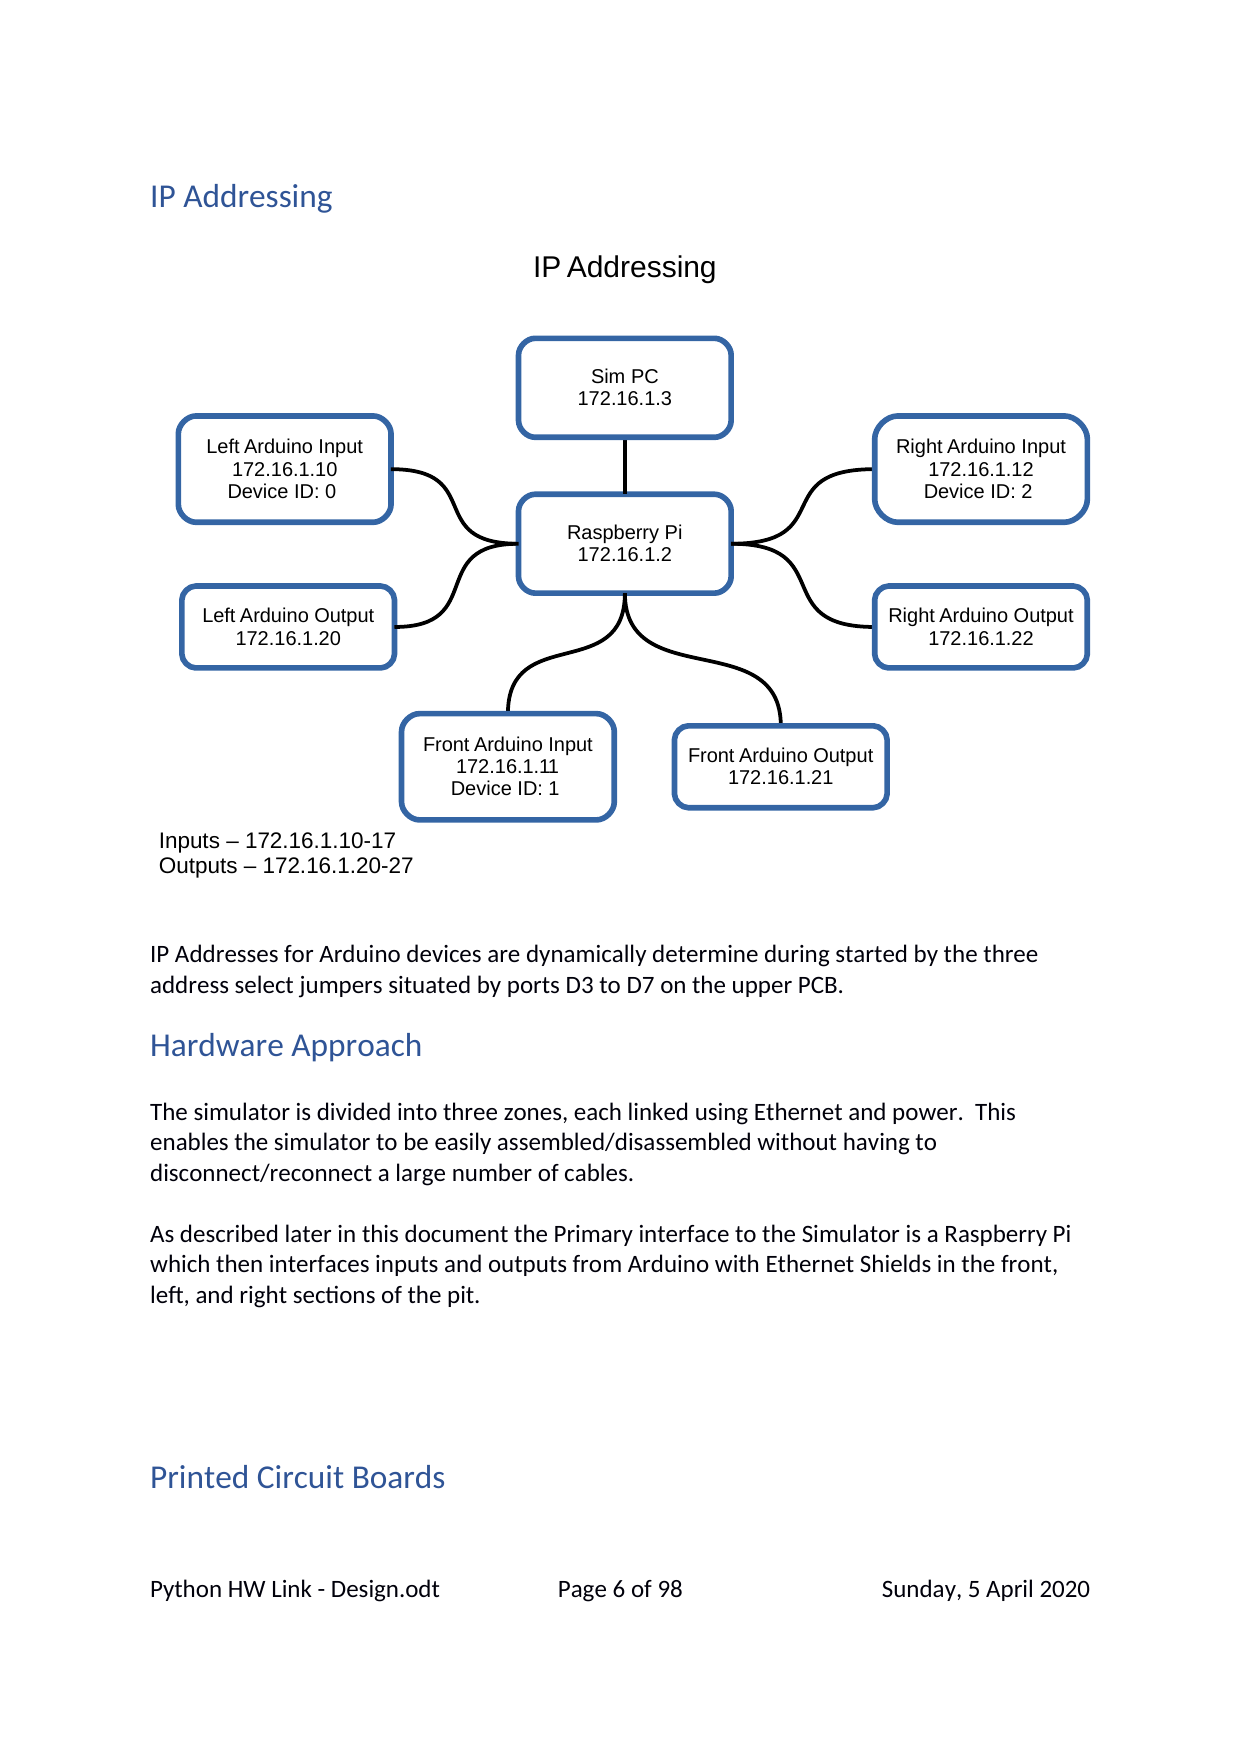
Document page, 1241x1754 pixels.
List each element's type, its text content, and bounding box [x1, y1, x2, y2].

subtitle Hardware Approach [150, 1024, 1090, 1065]
text As described later in this document the Primary interface to the Simulator is a Raspberry Pi which then interfaces inputs and outputs from Arduino with Ethernet Shields in the front, left, and right sections of the pit. [150, 1218, 1090, 1309]
subtitle IP Addressing [150, 175, 1090, 216]
subtitle Printed Circuit Boards [150, 1456, 1090, 1497]
text The simulator is divided into three zones, each linked using Ethernet and power. This enables the simulator to be easily assembled/disassembled without having to disconnect/reconnect a large number of cables. [150, 1096, 1090, 1187]
text IP Addresses for Arduino devices are dynamically determine during started by the three address select jumpers situated by ports D3 to D7 on the upper PCB. [150, 938, 1090, 999]
